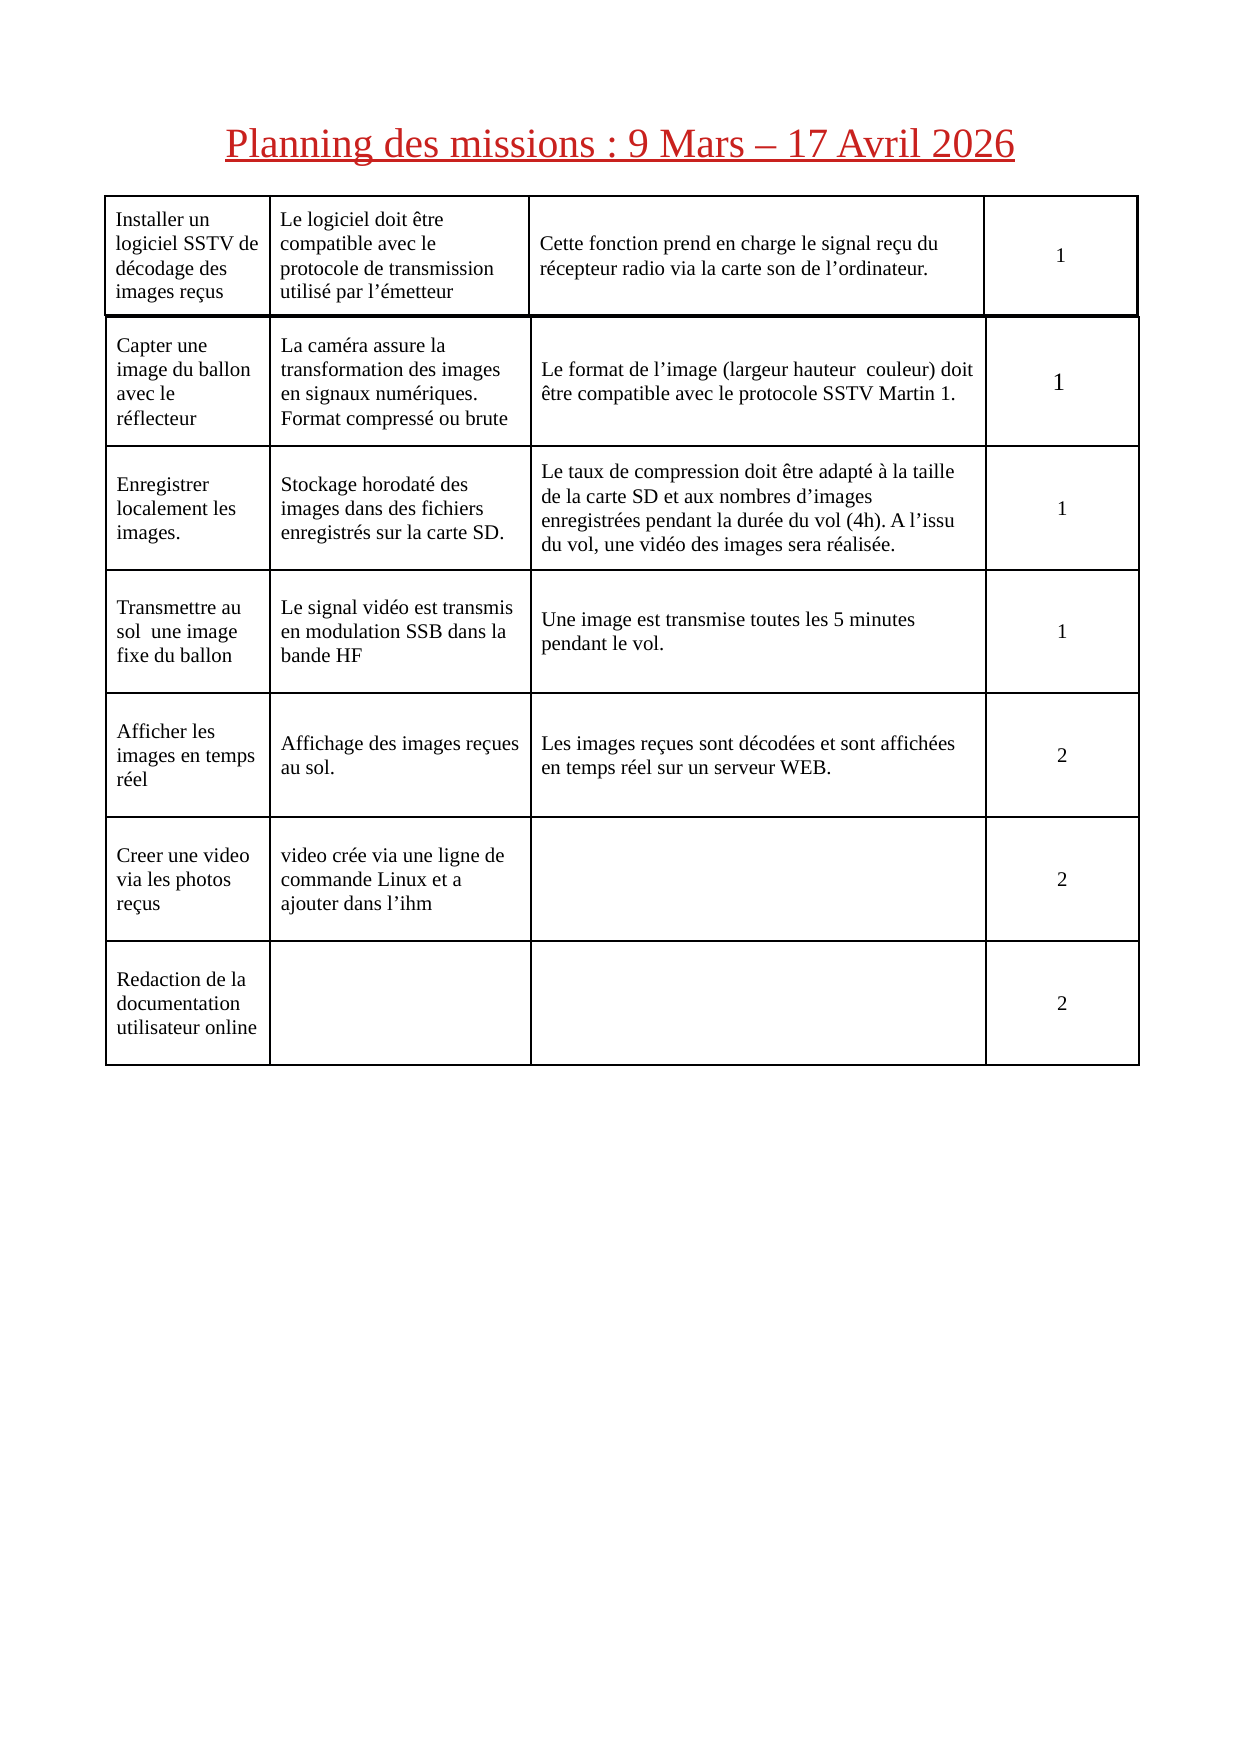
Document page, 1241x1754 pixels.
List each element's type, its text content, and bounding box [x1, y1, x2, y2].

table_cell [532, 942, 985, 1063]
table_cell 1 [987, 447, 1138, 568]
table_cell 2 [987, 942, 1138, 1063]
table_header Le format de l’image (largeur hauteur couleur) doit être compatible avec le protocole SSTV Martin 1. [532, 318, 985, 445]
table_header Le logiciel doit être compatible avec le protocole de transmission utilisé par l’émetteur [271, 197, 528, 314]
table_cell Enregistrer localement les images. [107, 447, 269, 568]
table_cell Afficher les images en temps réel [107, 694, 269, 816]
table_header La caméra assure la transformation des images en signaux numériques. Format compressé ou brute [271, 318, 530, 445]
table_cell Creer une video via les photos reçus [107, 818, 269, 940]
table_cell [271, 942, 530, 1063]
table_cell 2 [987, 818, 1138, 940]
table_cell Transmettre au sol une image fixe du ballon [107, 571, 269, 692]
table_cell Affichage des images reçues au sol. [271, 694, 530, 816]
table_cell video crée via une ligne de commande Linux et a ajouter dans l’ihm [271, 818, 530, 940]
table_header Capter une image du ballon avec le réflecteur [107, 318, 269, 445]
table_cell [532, 818, 985, 940]
table_cell Le signal vidéo est transmis en modulation SSB dans la bande HF [271, 571, 530, 692]
text Planning des missions : 9 Mars – 17 Avril 2026 [118, 118, 1122, 166]
table_cell Une image est transmise toutes les 5 minutes pendant le vol. [532, 571, 985, 692]
table_header Installer un logiciel SSTV de décodage des images reçus [106, 197, 269, 314]
table_cell Redaction de la documentation utilisateur online [107, 942, 269, 1063]
table_cell Stockage horodaté des images dans des fichiers enregistrés sur la carte SD. [271, 447, 530, 568]
table_header 1 [985, 197, 1136, 314]
table_cell 1 [987, 571, 1138, 692]
table_cell Le taux de compression doit être adapté à la taille de la carte SD et aux nombres d’images enregistrées pendant la durée du vol (4h). A l’issu du vol, une vidéo des images sera réalisée. [532, 447, 985, 568]
table_cell Les images reçues sont décodées et sont affichées en temps réel sur un serveur WEB. [532, 694, 985, 816]
table_header Cette fonction prend en charge le signal reçu du récepteur radio via la carte son de l’ordinateur. [530, 197, 983, 314]
table_header 1 [987, 318, 1138, 445]
table_cell 2 [987, 694, 1138, 816]
